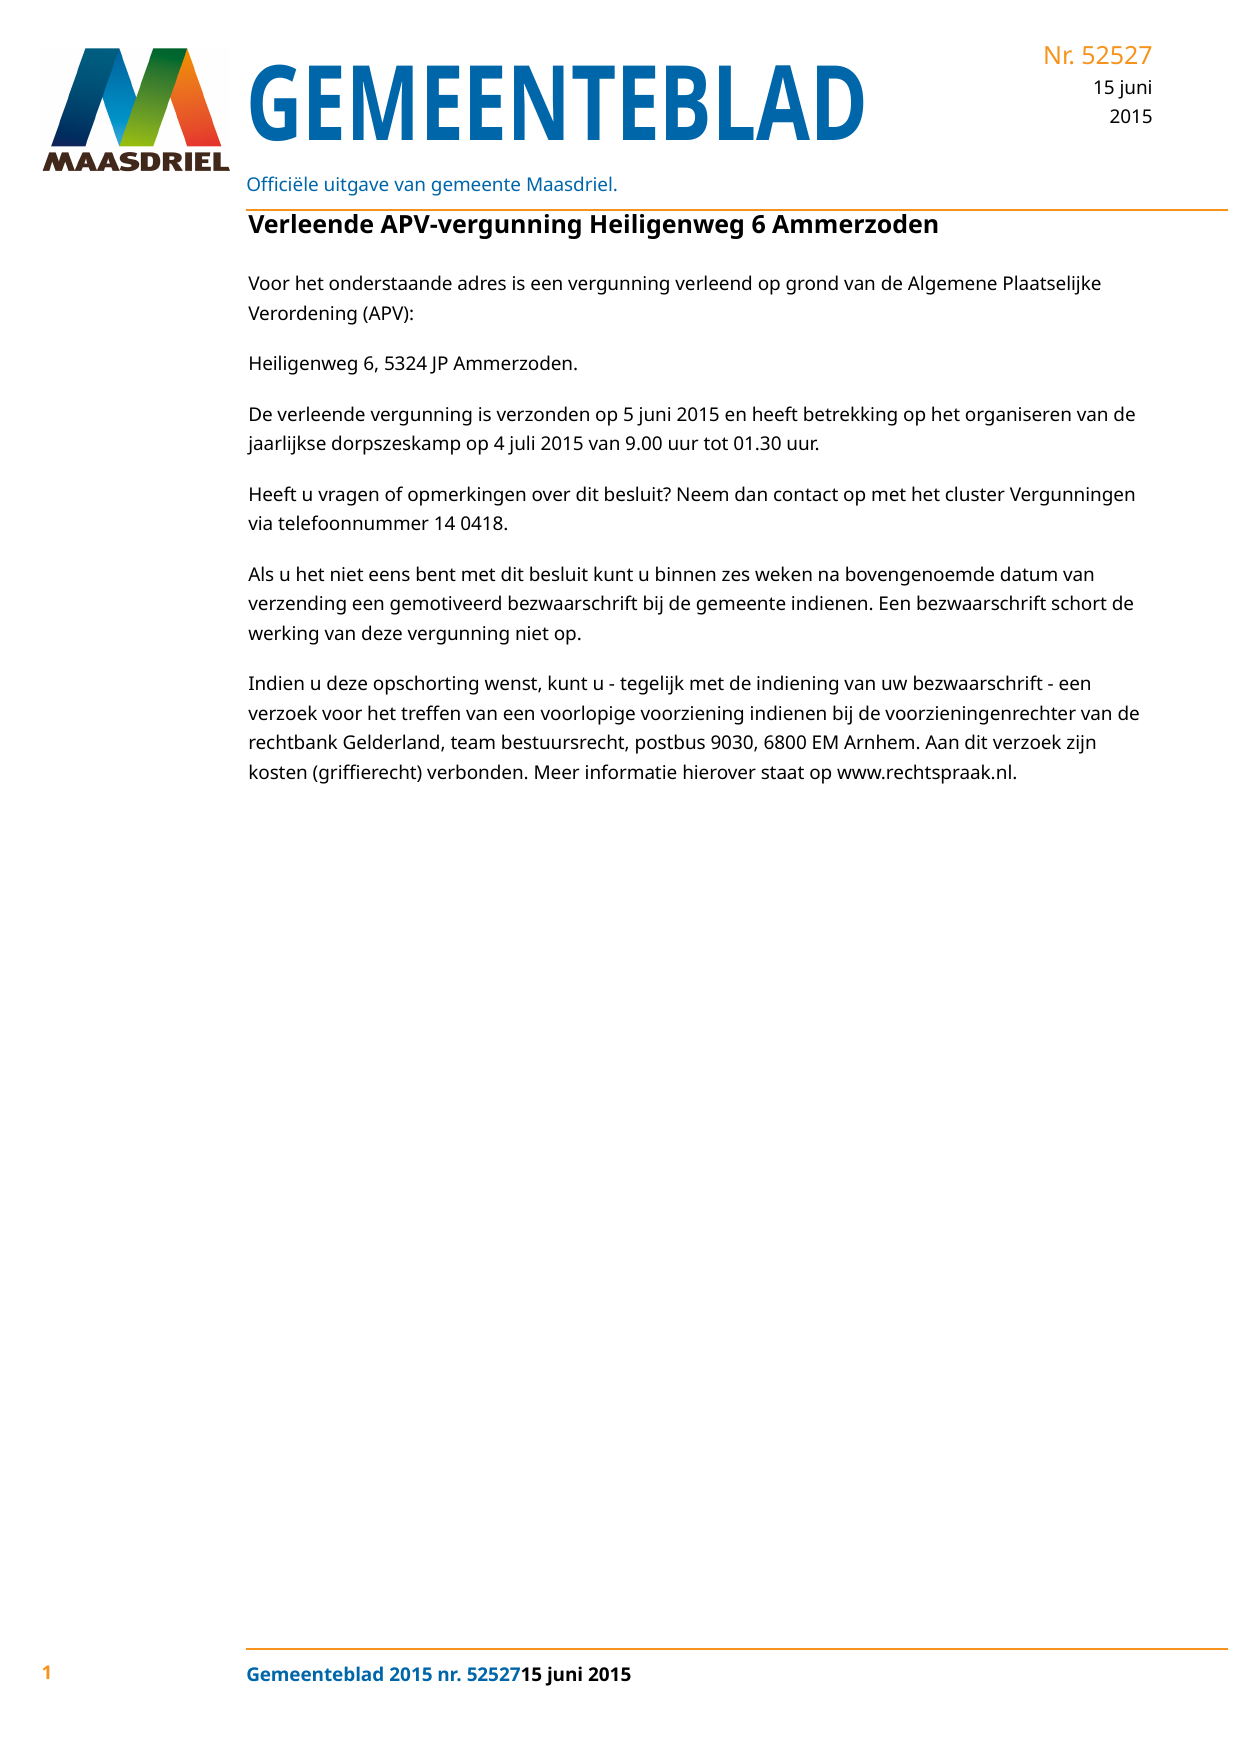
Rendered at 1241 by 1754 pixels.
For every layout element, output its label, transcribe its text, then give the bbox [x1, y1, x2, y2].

text Heeft u vragen of opmerkingen over dit besluit? Neem dan contact op met het cluster Vergunningen via telefoonnummer 14 0418. [248, 481, 1152, 536]
text Als u het niet eens bent met dit besluit kunt u binnen zes weken na bovengenoemde datum van verzending een gemotiveerd bezwaarschrift bij de gemeente indienen. Een bezwaarschrift schort de werking van deze vergunning niet op. [248, 561, 1152, 646]
text Verleende APV-vergunning Heiligenweg 6 Ammerzoden [248, 211, 1152, 241]
text Indien u deze opschorting wenst, kunt u - tegelijk met de indiening van uw bezwaarschrift - een verzoek voor het treffen van een voorlopige voorziening indienen bij de voorzieningenrechter van de rechtbank Gelderland, team bestuursrecht, postbus 9030, 6800 EM Arnhem. Aan dit verzoek zijn kosten (griffierecht) verbonden. Meer informatie hierover staat op www.rechtspraak.nl. [248, 670, 1152, 785]
picture [41, 47, 231, 172]
text Heiligenweg 6, 5324 JP Ammerzoden. [248, 350, 1152, 376]
text Voor het onderstaande adres is een vergunning verleend op grond van de Algemene Plaatselijke Verordening (APV): [248, 270, 1152, 326]
text De verleende vergunning is verzonden op 5 juni 2015 en heeft betrekking op het organiseren van de jaarlijkse dorpszeskamp op 4 juli 2015 van 9.00 uur tot 01.30 uur. [248, 401, 1152, 456]
